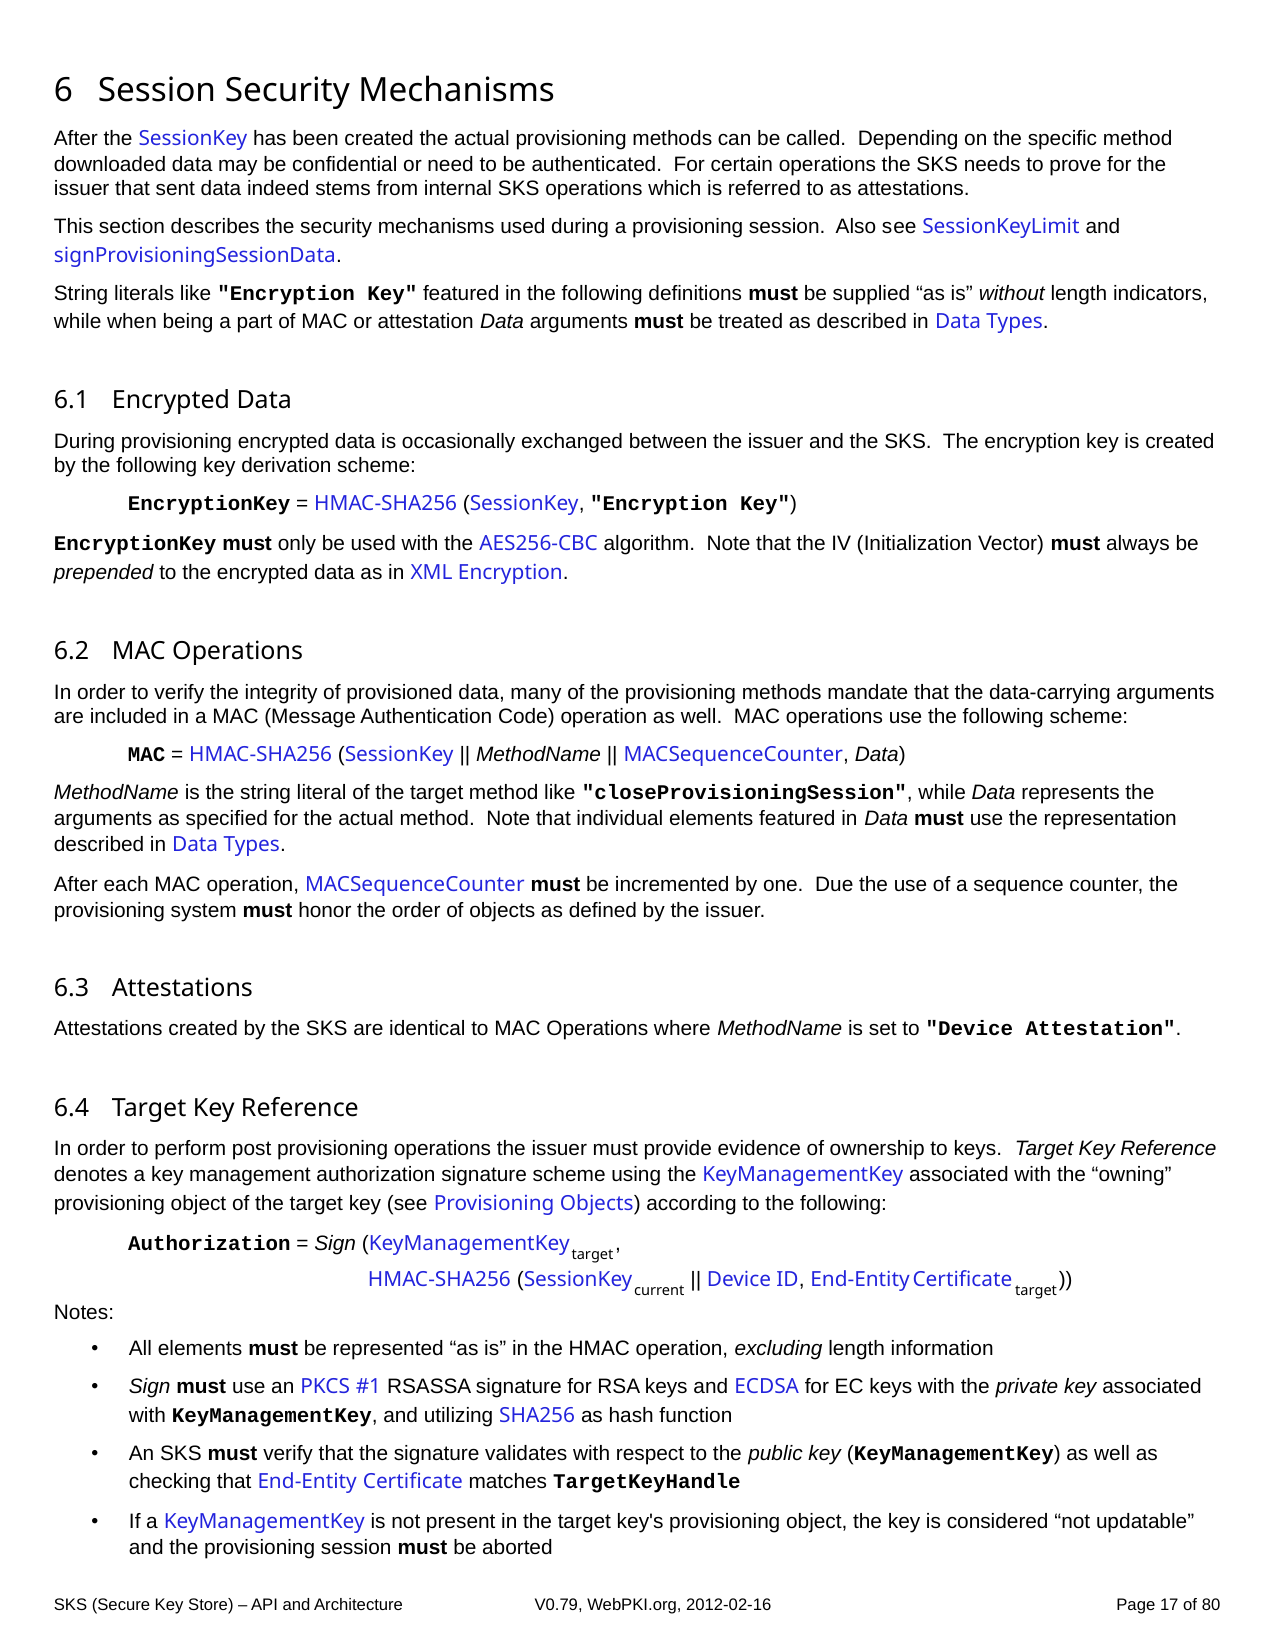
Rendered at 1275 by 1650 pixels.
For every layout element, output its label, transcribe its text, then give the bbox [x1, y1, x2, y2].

list Sign must use an PKCS #1 RSASSA signature for RSA keys and ECDSA for EC keys with the private key associated with KeyManagementKey, and utilizing SHA256 as hash function [91, 1372, 1221, 1429]
text MethodName is the string literal of the target method like "closeProvisioningSession", while Data represents the arguments as specified for the actual method. Note that individual elements featured in Data must use the representation described in Data Types. [54, 779, 1221, 858]
text During provisioning encrypted data is occasionally exchanged between the issuer and the SKS. The encryption key is created by the following key derivation scheme: [54, 428, 1221, 476]
subtitle Target Key Reference [54, 1089, 1221, 1123]
text EncryptionKey must only be used with the AES256-CBC algorithm. Note that the IV (Initialization Vector) must always be prepended to the encrypted data as in XML Encryption. [54, 528, 1221, 586]
text Authorization = Sign (KeyManagementKey target , HMAC-SHA256 (SessionKey current || Device ID, End-Entity Certificate target )) [54, 1228, 1221, 1300]
text EncryptionKey = HMAC-SHA256 (SessionKey, "Encryption Key") [54, 488, 1221, 517]
text In order to verify the integrity of provisioned data, many of the provisioning methods mandate that the data-carrying arguments are included in a MAC (Message Authentication Code) operation as well. MAC operations use the following scheme: [54, 679, 1221, 727]
list All elements must be represented “as is” in the HMAC operation, excluding length information [91, 1336, 1221, 1360]
subtitle Session Security Mechanisms [54, 66, 1221, 111]
list An SKS must verify that the signature validates with respect to the public key (KeyManagementKey) as well as checking that End-Entity Certificate matches TargetKeyHandle [91, 1440, 1221, 1495]
text In order to perform post provisioning operations the issuer must provide evidence of ownership to keys. Target Key Reference denotes a key management authorization signature scheme using the KeyManagementKey associated with the “owning” provisioning object of the target key (see Provisioning Objects) according to the following: [54, 1136, 1221, 1216]
text String literals like "Encryption Key" featured in the following definitions must be supplied “as is” without length indicators, while when being a part of MAC or attestation Data arguments must be treated as described in Data Types. [54, 280, 1221, 334]
subtitle Attestations [54, 969, 1221, 1003]
text This section describes the security mechanisms used during a provisioning session. Also see SessionKeyLimit and signProvisioningSessionData. [54, 212, 1221, 268]
list If a KeyManagementKey is not present in the target key's provisioning object, the key is considered “not updatable” and the provisioning session must be aborted [91, 1507, 1221, 1559]
subtitle MAC Operations [54, 633, 1221, 667]
text MAC = HMAC-SHA256 (SessionKey || MethodName || MACSequenceCounter, Data) [54, 739, 1221, 768]
text Notes: [54, 1300, 1221, 1324]
text Attestations created by the SKS are identical to MAC Operations where MethodName is set to "Device Attestation". [54, 1016, 1221, 1042]
text After each MAC operation, MACSequenceCounter must be incremented by one. Due the use of a sequence counter, the provisioning system must honor the order of objects as defined by the issuer. [54, 869, 1221, 922]
text After the SessionKey has been created the actual provisioning methods can be called. Depending on the specific method downloaded data may be confidential or need to be authenticated. For certain operations the SKS needs to prove for the issuer that sent data indeed stems from internal SKS operations which is referred to as attestations. [54, 123, 1221, 200]
subtitle Encrypted Data [54, 382, 1221, 416]
